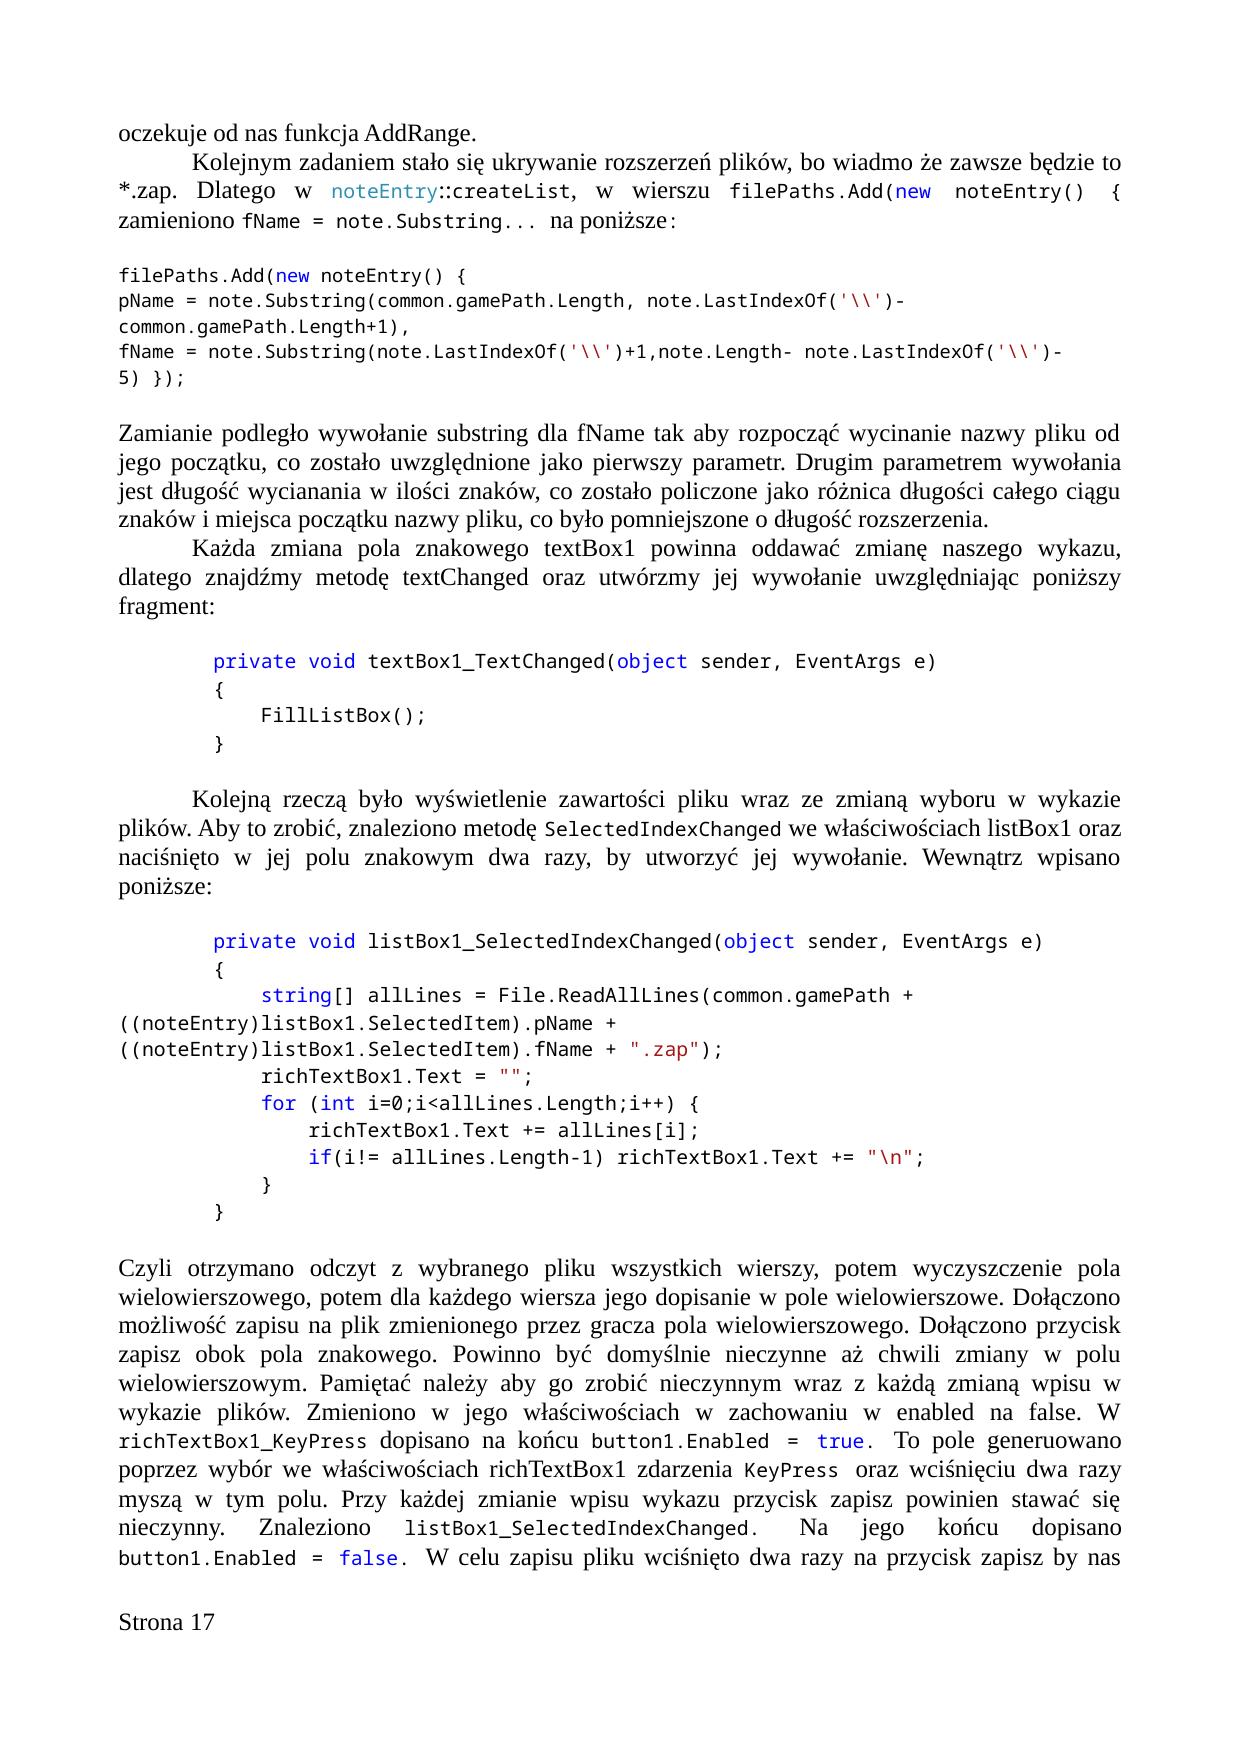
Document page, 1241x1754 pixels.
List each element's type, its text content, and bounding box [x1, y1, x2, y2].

text string[] allLines = File.ReadAllLines(common.gamePath + ((noteEntry)listBox1.SelectedItem).pName + [118, 982, 1122, 1036]
text private void listBox1_SelectedIndexChanged(object sender, EventArgs e) [118, 928, 1122, 955]
text Kolejnym zadaniem stało się ukrywanie rozszerzeń plików, bo wiadmo że zawsze będzie to *.zap. Dlatego w noteEntry::createList, w wierszu filePaths.Add(new noteEntry() { zamieniono fName = note.Substring... na poniższe: [118, 147, 1122, 234]
text for (int i=0;i<allLines.Length;i++) { [118, 1090, 1122, 1117]
text } [118, 1171, 1122, 1198]
text { [118, 955, 1122, 982]
text fName = note.Substring(note.LastIndexOf('\\')+1,note.Length- note.LastIndexOf('\\')-5) }); [118, 339, 1122, 390]
text Kolejną rzeczą było wyświetlenie zawartości pliku wraz ze zmianą wyboru w wykazie plików. Aby to zrobić, znaleziono metodę SelectedIndexChanged we właściwościach listBox1 oraz naciśnięto w jej polu znakowym dwa razy, by utworzyć jej wywołanie. Wewnątrz wpisano poniższe: [118, 784, 1122, 899]
text FillListBox(); [118, 702, 1122, 729]
text pName = note.Substring(common.gamePath.Length, note.LastIndexOf('\\')- common.gamePath.Length+1), [118, 288, 1122, 339]
text filePaths.Add(new noteEntry() { [118, 262, 1122, 288]
text Zamianie podległo wywołanie substring dla fName tak aby rozpocząć wycinanie nazwy pliku od jego początku, co zostało uwzględnione jako pierwszy parametr. Drugim parametrem wywołania jest długość wycianania w ilości znaków, co zostało policzone jako różnica długości całego ciągu znaków i miejsca początku nazwy pliku, co było pomniejszone o długość rozszerzenia. [118, 418, 1122, 533]
text } [118, 1198, 1122, 1224]
text richTextBox1.Text += allLines[i]; [118, 1117, 1122, 1144]
text { [118, 675, 1122, 702]
text richTextBox1.Text = ""; [118, 1063, 1122, 1090]
text Każda zmiana pola znakowego textBox1 powinna oddawać zmianę naszego wykazu, dlatego znajdźmy metodę textChanged oraz utwórzmy jej wywołanie uwzględniając poniższy fragment: [118, 533, 1122, 619]
text } [118, 729, 1122, 756]
text private void textBox1_TextChanged(object sender, EventArgs e) [118, 648, 1122, 675]
text ((noteEntry)listBox1.SelectedItem).fName + ".zap"); [118, 1036, 1122, 1063]
text oczekuje od nas funkcja AddRange. [118, 118, 1122, 147]
text Czyli otrzymano odczyt z wybranego pliku wszystkich wierszy, potem wyczyszczenie pola wielowierszowego, potem dla każdego wiersza jego dopisanie w pole wielowierszowe. Dołączono możliwość zapisu na plik zmienionego przez gracza pola wielowierszowego. Dołączono przycisk zapisz obok pola znakowego. Powinno być domyślnie nieczynne aż chwili zmiany w polu wielowierszowym. Pamiętać należy aby go zrobić nieczynnym wraz z każdą zmianą wpisu w wykazie plików. Zmieniono w jego właściwościach w zachowaniu w enabled na false. W richTextBox1_KeyPress dopisano na końcu button1.Enabled = true. To pole generuowano poprzez wybór we właściwościach richTextBox1 zdarzenia KeyPress oraz wciśnięciu dwa razy myszą w tym polu. Przy każdej zmianie wpisu wykazu przycisk zapisz powinien stawać się nieczynny. Znaleziono listBox1_SelectedIndexChanged. Na jego końcu dopisano button1.Enabled = false. W celu zapisu pliku wciśnięto dwa razy na przycisk zapisz by nas [118, 1253, 1122, 1571]
text if(i!= allLines.Length-1) richTextBox1.Text += "\n"; [118, 1144, 1122, 1171]
